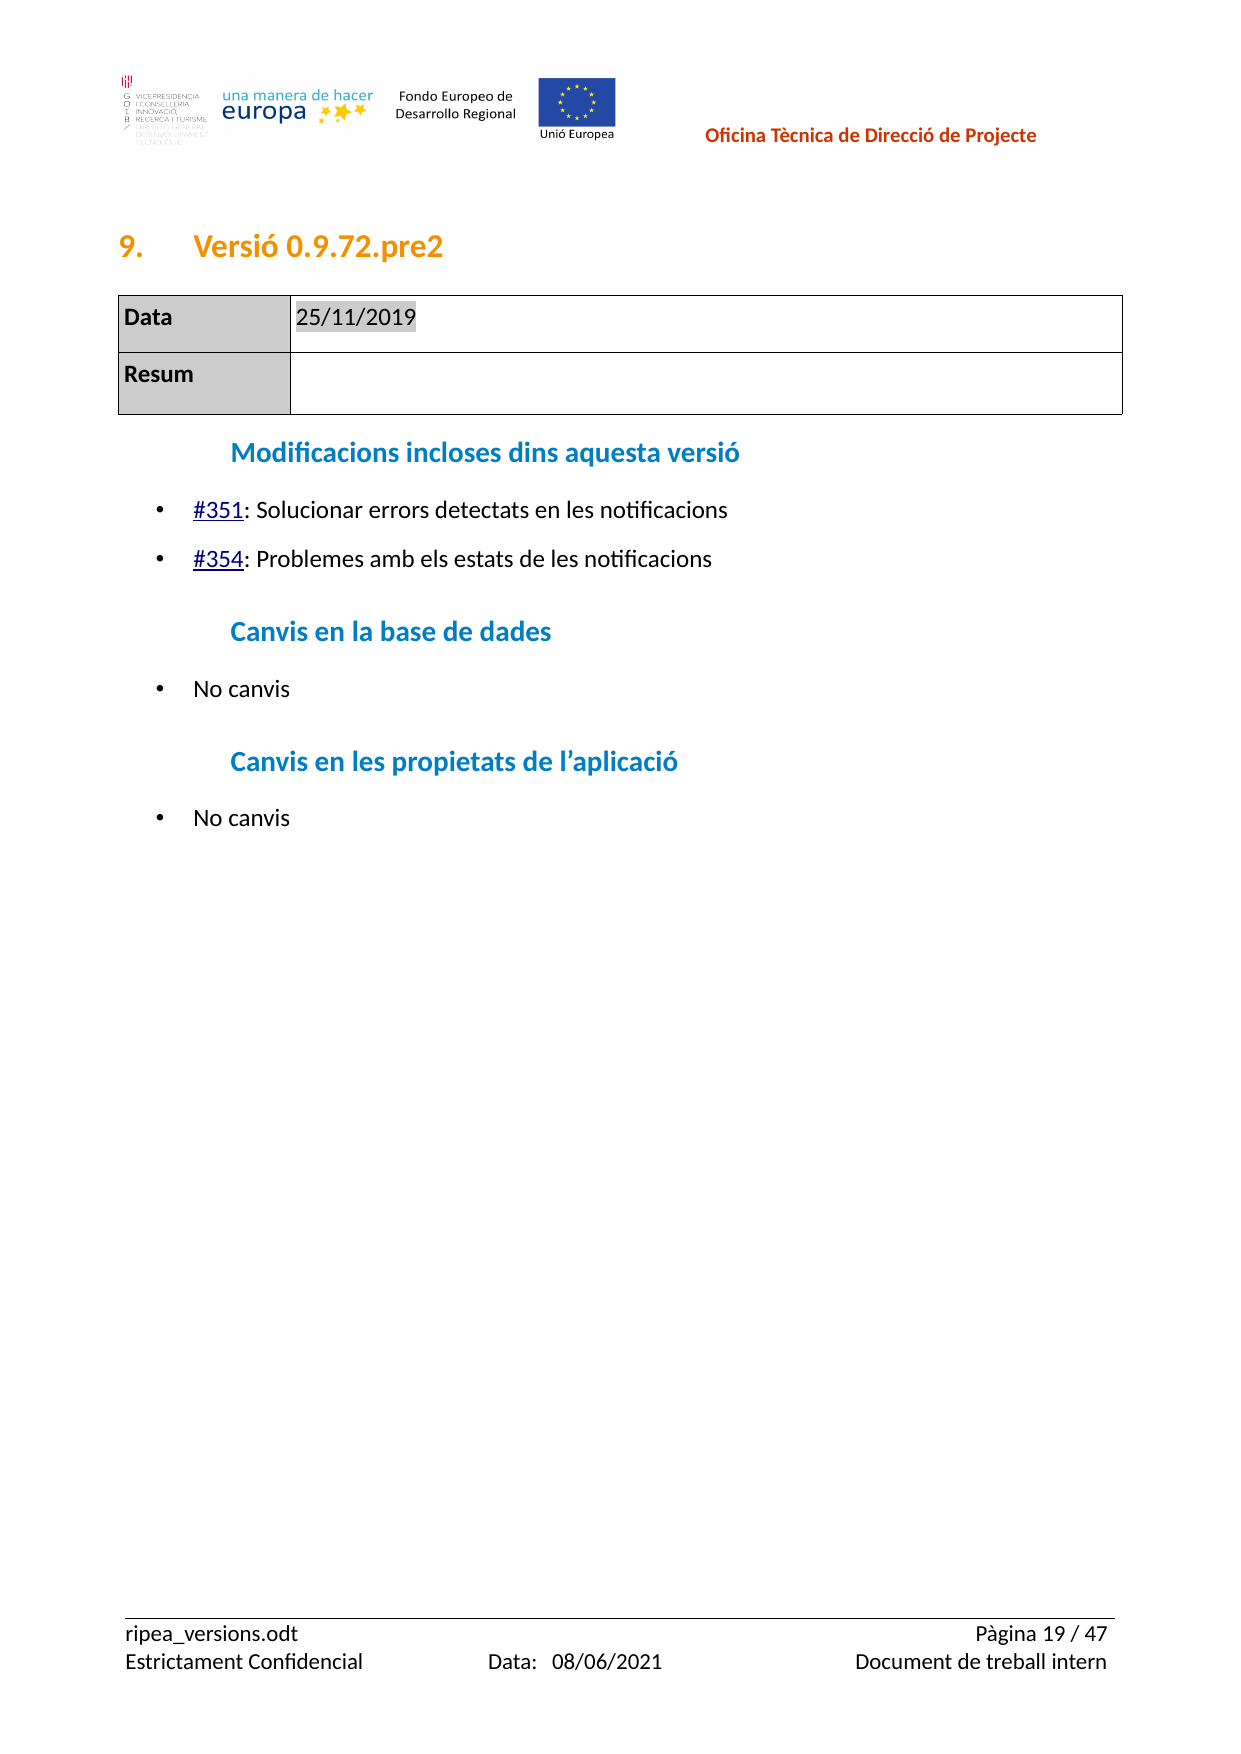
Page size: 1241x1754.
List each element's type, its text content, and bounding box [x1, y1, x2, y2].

list #351: Solucionar errors detectats en les notificacions [156, 494, 1122, 524]
table_cell Resum [119, 353, 290, 414]
table_header 25/11/2019 [291, 296, 1122, 352]
list No canvis [156, 673, 1122, 703]
picture [118, 73, 213, 147]
table_cell [291, 353, 1122, 414]
subtitle Modificacions incloses dins aquesta versió [153, 434, 1122, 470]
list No canvis [156, 802, 1122, 833]
subtitle Canvis en la base de dades [153, 613, 1122, 649]
picture [219, 73, 621, 147]
subtitle Versió 0.9.72.pre2 [118, 225, 1122, 266]
table_header Data [119, 296, 290, 352]
subtitle Canvis en les propietats de l’aplicació [153, 743, 1122, 779]
list #354: Problemes amb els estats de les notificacions [156, 543, 1122, 574]
